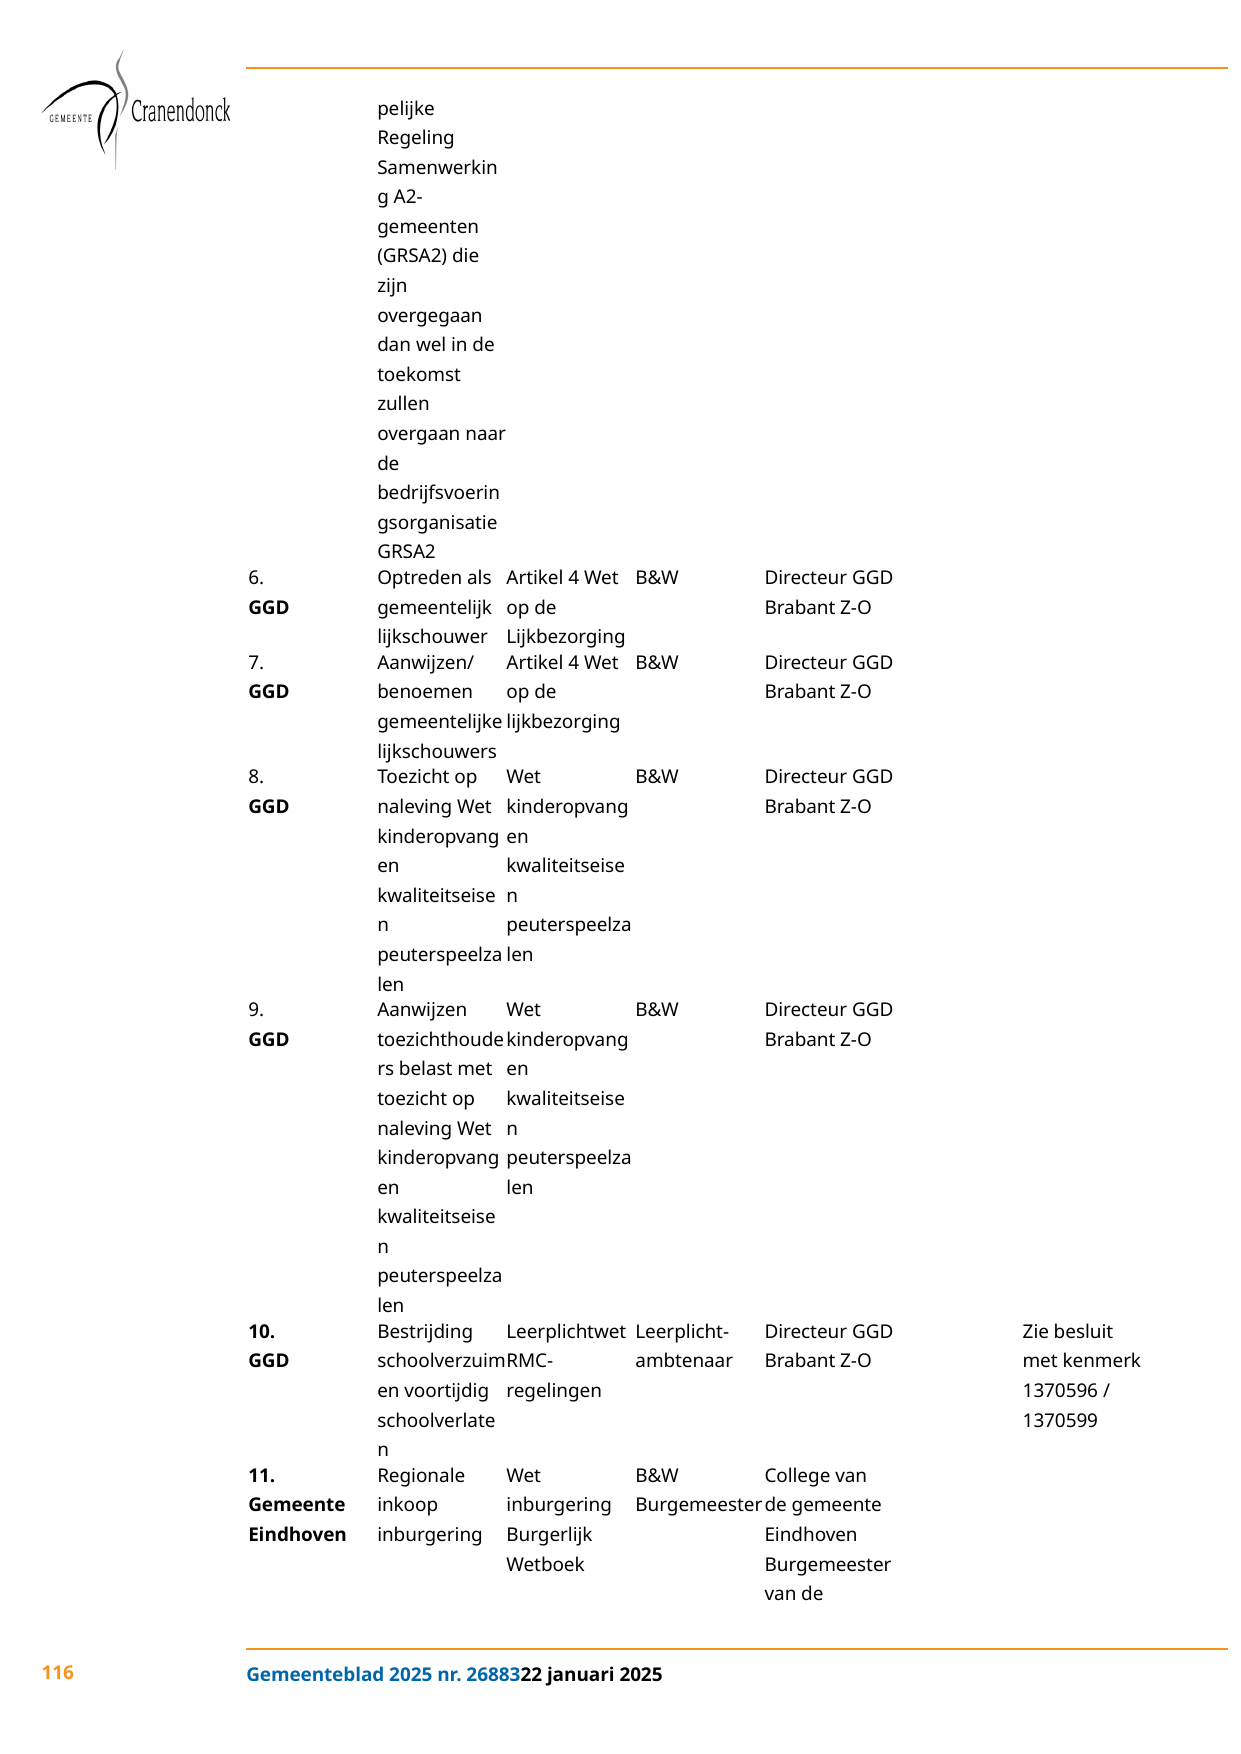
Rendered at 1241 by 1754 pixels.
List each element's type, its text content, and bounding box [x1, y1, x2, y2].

table_cell Directeur GGD Brabant Z-O [764, 1318, 893, 1462]
table_cell Bestrijding schoolverzuim en voortijdig schoolverlaten [377, 1318, 506, 1462]
table_cell Leerplichtwet RMC-regelingen [506, 1318, 635, 1462]
table_cell Aanwijzen toezichthouders belast met toezicht op naleving Wet kinderopvang en kwaliteitseisen peuterspeelzalen [377, 996, 506, 1318]
picture [41, 47, 231, 172]
table_cell [894, 564, 1022, 649]
table_cell Directeur GGD Brabant Z-O [764, 764, 893, 996]
table_cell [1023, 996, 1152, 1318]
table_cell [248, 95, 377, 564]
table_cell [894, 95, 1022, 564]
table_cell 7. GGD [248, 649, 377, 764]
table_cell [1023, 764, 1152, 996]
table_cell [506, 95, 635, 564]
table_cell B&W [635, 996, 764, 1318]
table_cell [1023, 564, 1152, 649]
table_cell Optreden als gemeentelijk lijkschouwer [377, 564, 506, 649]
table_cell [1023, 1462, 1152, 1606]
table_cell [764, 95, 893, 564]
table_cell Wet kinderopvang en kwaliteitseisen peuterspeelzalen [506, 764, 635, 996]
table_cell B&W [635, 764, 764, 996]
table_cell Aanwijzen/benoemen gemeentelijke lijkschouwers [377, 649, 506, 764]
table_cell [894, 1462, 1022, 1606]
table_cell [894, 1318, 1022, 1462]
table_cell Directeur GGD Brabant Z-O [764, 564, 893, 649]
table_cell B&W [635, 649, 764, 764]
table_cell Regionale inkoop inburgering [377, 1462, 506, 1606]
table_cell 9. GGD [248, 996, 377, 1318]
table_cell B&W [635, 564, 764, 649]
table_cell B&W Burgemeester [635, 1462, 764, 1606]
table_cell Artikel 4 Wet op de Lijkbezorging [506, 564, 635, 649]
table_cell Toezicht op naleving Wet kinderopvang en kwaliteitseisen peuterspeelzalen [377, 764, 506, 996]
table_cell [1023, 95, 1152, 564]
table_cell pelijke Regeling Samenwerking A2-gemeenten (GRSA2) die zijn overgegaan dan wel in de toekomst zullen overgaan naar de bedrijfsvoeringsorganisatie GRSA2 [377, 95, 506, 564]
table_cell 6. GGD [248, 564, 377, 649]
table_cell Directeur GGD Brabant Z-O [764, 996, 893, 1318]
table_cell [1023, 649, 1152, 764]
table_cell [894, 996, 1022, 1318]
table_cell Leerplicht-ambtenaar [635, 1318, 764, 1462]
table_cell [635, 95, 764, 564]
table_cell 8. GGD [248, 764, 377, 996]
table_cell 11. Gemeente Eindhoven [248, 1462, 377, 1606]
table_cell Wet inburgering Burgerlijk Wetboek [506, 1462, 635, 1606]
table_cell [894, 649, 1022, 764]
table_cell Wet kinderopvang en kwaliteitseisen peuterspeelzalen [506, 996, 635, 1318]
table_cell College van de gemeente Eindhoven Burgemeester van de [764, 1462, 893, 1606]
table_cell [894, 764, 1022, 996]
table_cell Artikel 4 Wet op de lijkbezorging [506, 649, 635, 764]
table_cell Directeur GGD Brabant Z-O [764, 649, 893, 764]
table_cell 10. GGD [248, 1318, 377, 1462]
table_cell Zie besluit met kenmerk 1370596 / 1370599 [1023, 1318, 1152, 1462]
